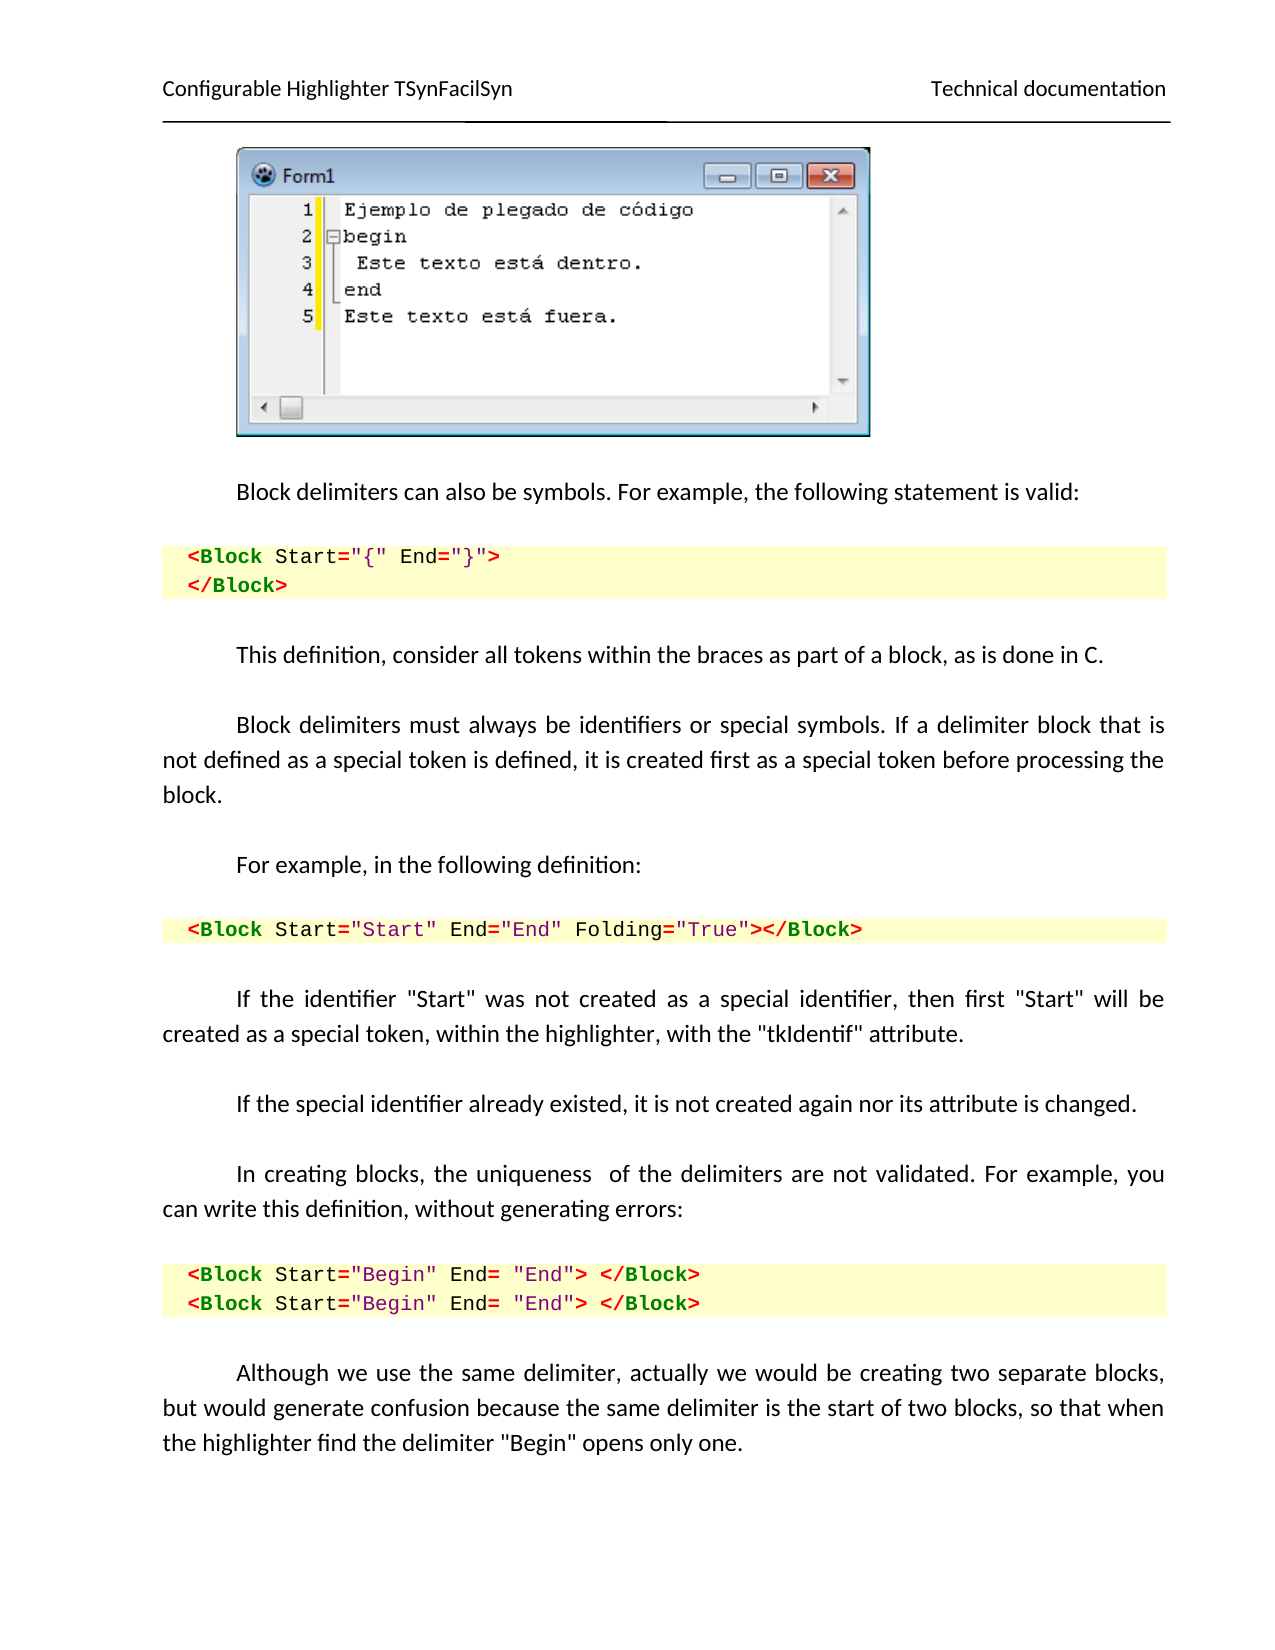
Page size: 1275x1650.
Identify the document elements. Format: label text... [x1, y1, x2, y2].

text This definition, consider all tokens within the braces as part of a block, as is done in C. [162, 639, 1167, 670]
picture [236, 147, 871, 437]
text <Block Start="{" End="}"> [162, 546, 1167, 569]
text <Block Start="Begin" End= "End"> </Block> [162, 1264, 1167, 1287]
text If the special identifier already existed, it is not created again nor its attribute is changed. [162, 1089, 1167, 1119]
text If the identifier "Start" was not created as a special identifier, then first "Start" will be created as a special token, within the highlighter, with the "tkIdentif" attribute. [162, 984, 1167, 1049]
text <Block Start="Begin" End= "End"> </Block> [162, 1293, 1167, 1317]
text In creating blocks, the uniqueness of the delimiters are not validated. For example, you can write this definition, without generating errors: [162, 1159, 1167, 1224]
text Although we use the same delimiter, actually we would be creating two separate blocks, but would generate confusion because the same delimiter is the start of two blocks, so that when the highlighter find the delimiter "Begin" opens only one. [162, 1357, 1167, 1458]
text </Block> [162, 575, 1167, 599]
text <Block Start="Start" End="End" Folding="True"></Block> [162, 919, 1167, 943]
text Block delimiters can also be symbols. For example, the following statement is valid: [162, 476, 1167, 506]
text Block delimiters must always be identifiers or special symbols. If a delimiter block that is not defined as a special token is defined, it is created first as a special token before processing the block. [162, 709, 1167, 810]
text For example, in the following definition: [162, 849, 1167, 880]
